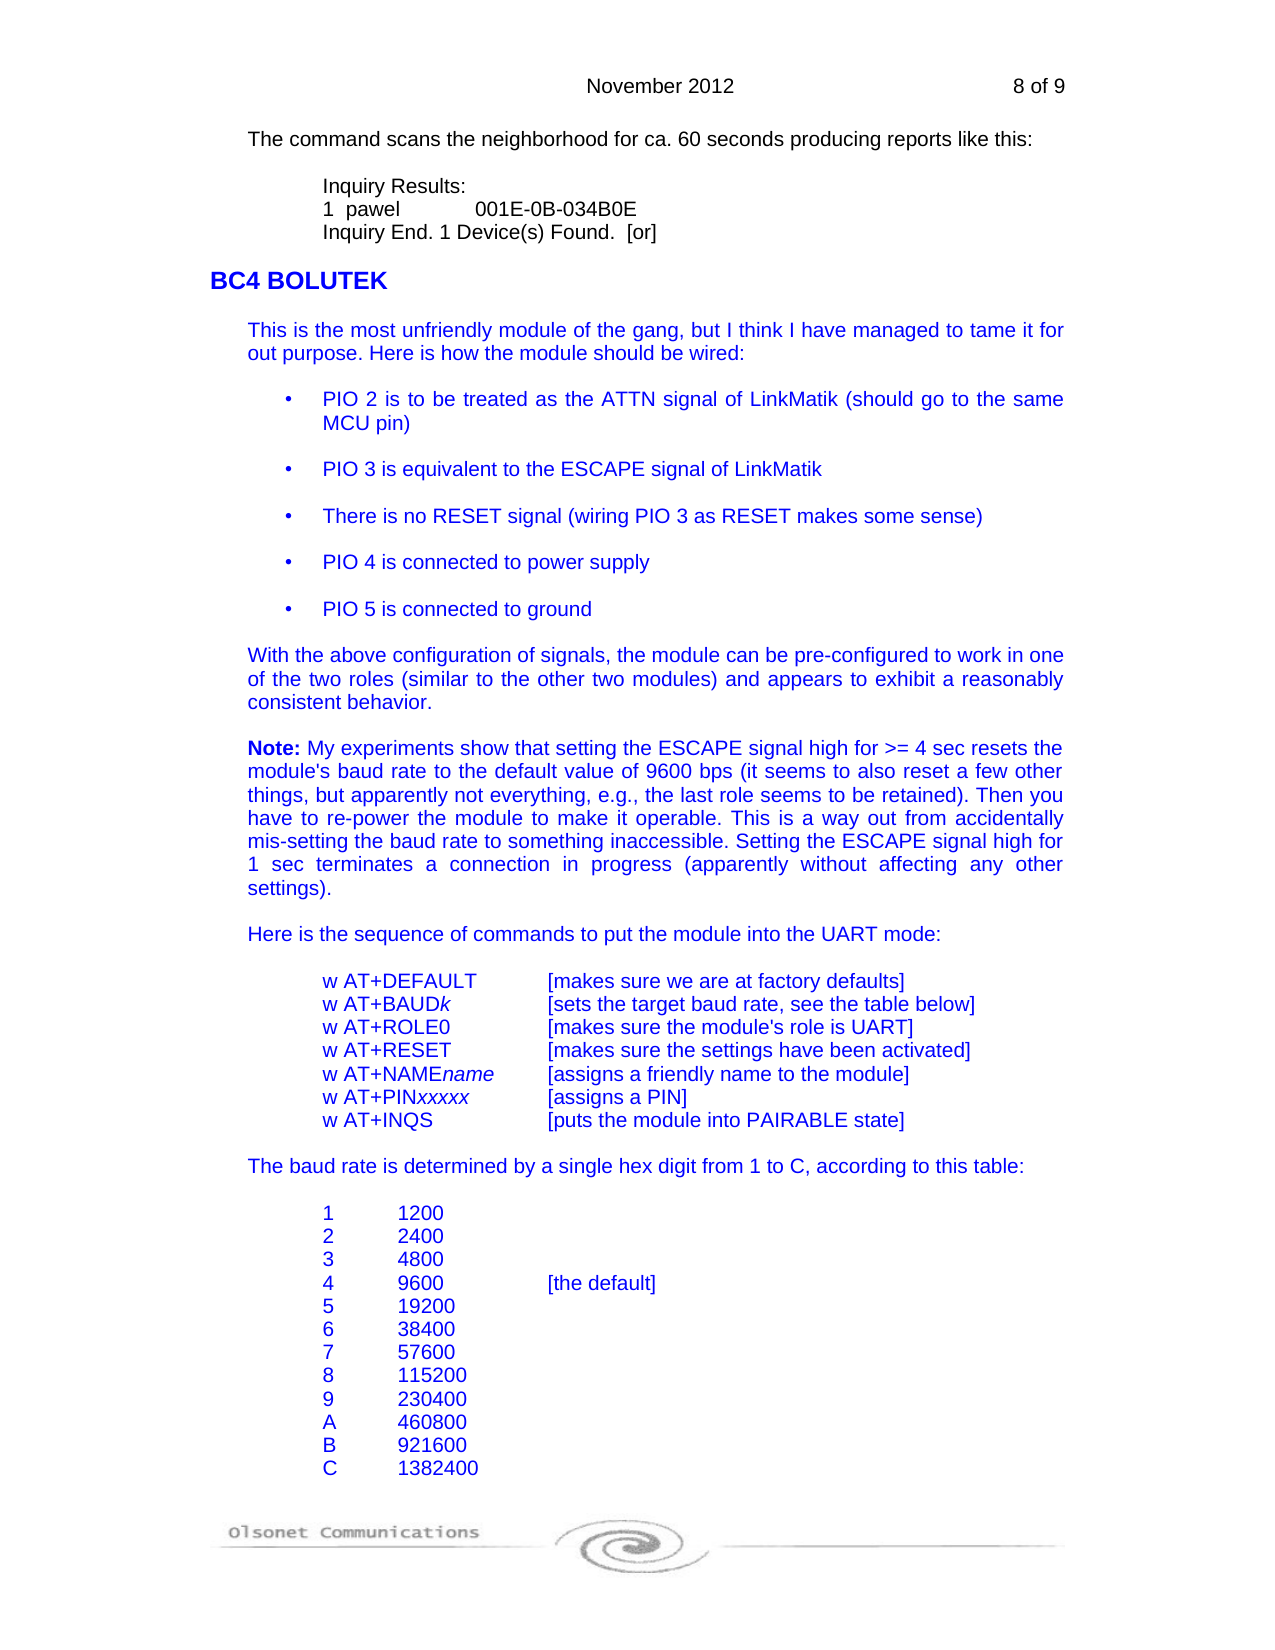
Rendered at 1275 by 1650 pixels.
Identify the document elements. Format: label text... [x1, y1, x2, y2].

text 5 19200 [247, 1294, 1065, 1318]
text The command scans the neighborhood for ca. 60 seconds producing reports like this: [247, 128, 1065, 151]
text This is the most unfriendly module of the gang, but I think I have managed to tame it for out purpose. Here is how the module should be wired: [247, 318, 1065, 365]
list There is no RESET signal (wiring PIO 3 as RESET makes some sense) [285, 504, 1065, 528]
text 2 2400 [247, 1225, 1065, 1248]
text w AT+RESET [makes sure the settings have been activated] [247, 1039, 1065, 1062]
text Here is the sequence of commands to put the module into the UART mode: [247, 923, 1065, 946]
text 6 38400 [247, 1318, 1065, 1341]
list PIO 5 is connected to ground [285, 597, 1065, 621]
text w AT+BAUDk [sets the target baud rate, see the table below] [247, 992, 1065, 1016]
text 1 pawel 001E-0B-034B0E [247, 197, 1065, 221]
text w AT+NAMEname [assigns a friendly name to the module] [247, 1062, 1065, 1085]
text 7 57600 [247, 1341, 1065, 1364]
list PIO 2 is to be treated as the ATTN signal of LinkMatik (should go to the same MCU pin) [285, 388, 1065, 434]
text B 921600 [247, 1434, 1065, 1457]
text 9 230400 [247, 1387, 1065, 1411]
text 3 4800 [247, 1248, 1065, 1271]
text 1 1200 [247, 1201, 1065, 1225]
picture [210, 1504, 1065, 1596]
text w AT+DEFAULT [makes sure we are at factory defaults] [247, 969, 1065, 992]
text Note: My experiments show that setting the ESCAPE signal high for >= 4 sec resets the module's baud rate to the default value of 9600 bps (it seems to also reset a few other things, but apparently not everything, e.g., the last role seems to be retained). Then you have to re-power the module to make it operable. This is a way out from accidentally mis-setting the baud rate to something inaccessible. Setting the ESCAPE signal high for 1 sec terminates a connection in progress (apparently without affecting any other settings). [247, 737, 1065, 899]
text w AT+INQS [puts the module into PAIRABLE state] [247, 1108, 1065, 1132]
list PIO 4 is connected to power supply [285, 551, 1065, 574]
text A 460800 [247, 1411, 1065, 1434]
text The baud rate is determined by a single hex digit from 1 to C, according to this table: [247, 1155, 1065, 1178]
list PIO 3 is equivalent to the ESCAPE signal of LinkMatik [285, 458, 1065, 481]
text 4 9600 [the default] [247, 1271, 1065, 1294]
text With the above configuration of signals, the module can be pre-configured to work in one of the two roles (similar to the other two modules) and appears to exhibit a reasonably consistent behavior. [247, 644, 1065, 714]
text C 1382400 [247, 1457, 1065, 1480]
subtitle BC4 BOLUTEK [210, 267, 1065, 295]
text w AT+PINxxxxx [assigns a PIN] [247, 1085, 1065, 1108]
text 8 115200 [247, 1364, 1065, 1387]
text w AT+ROLE0 [makes sure the module's role is UART] [247, 1016, 1065, 1039]
text Inquiry Results: [247, 174, 1065, 197]
text Inquiry End. 1 Device(s) Found. [or] [247, 221, 1065, 244]
